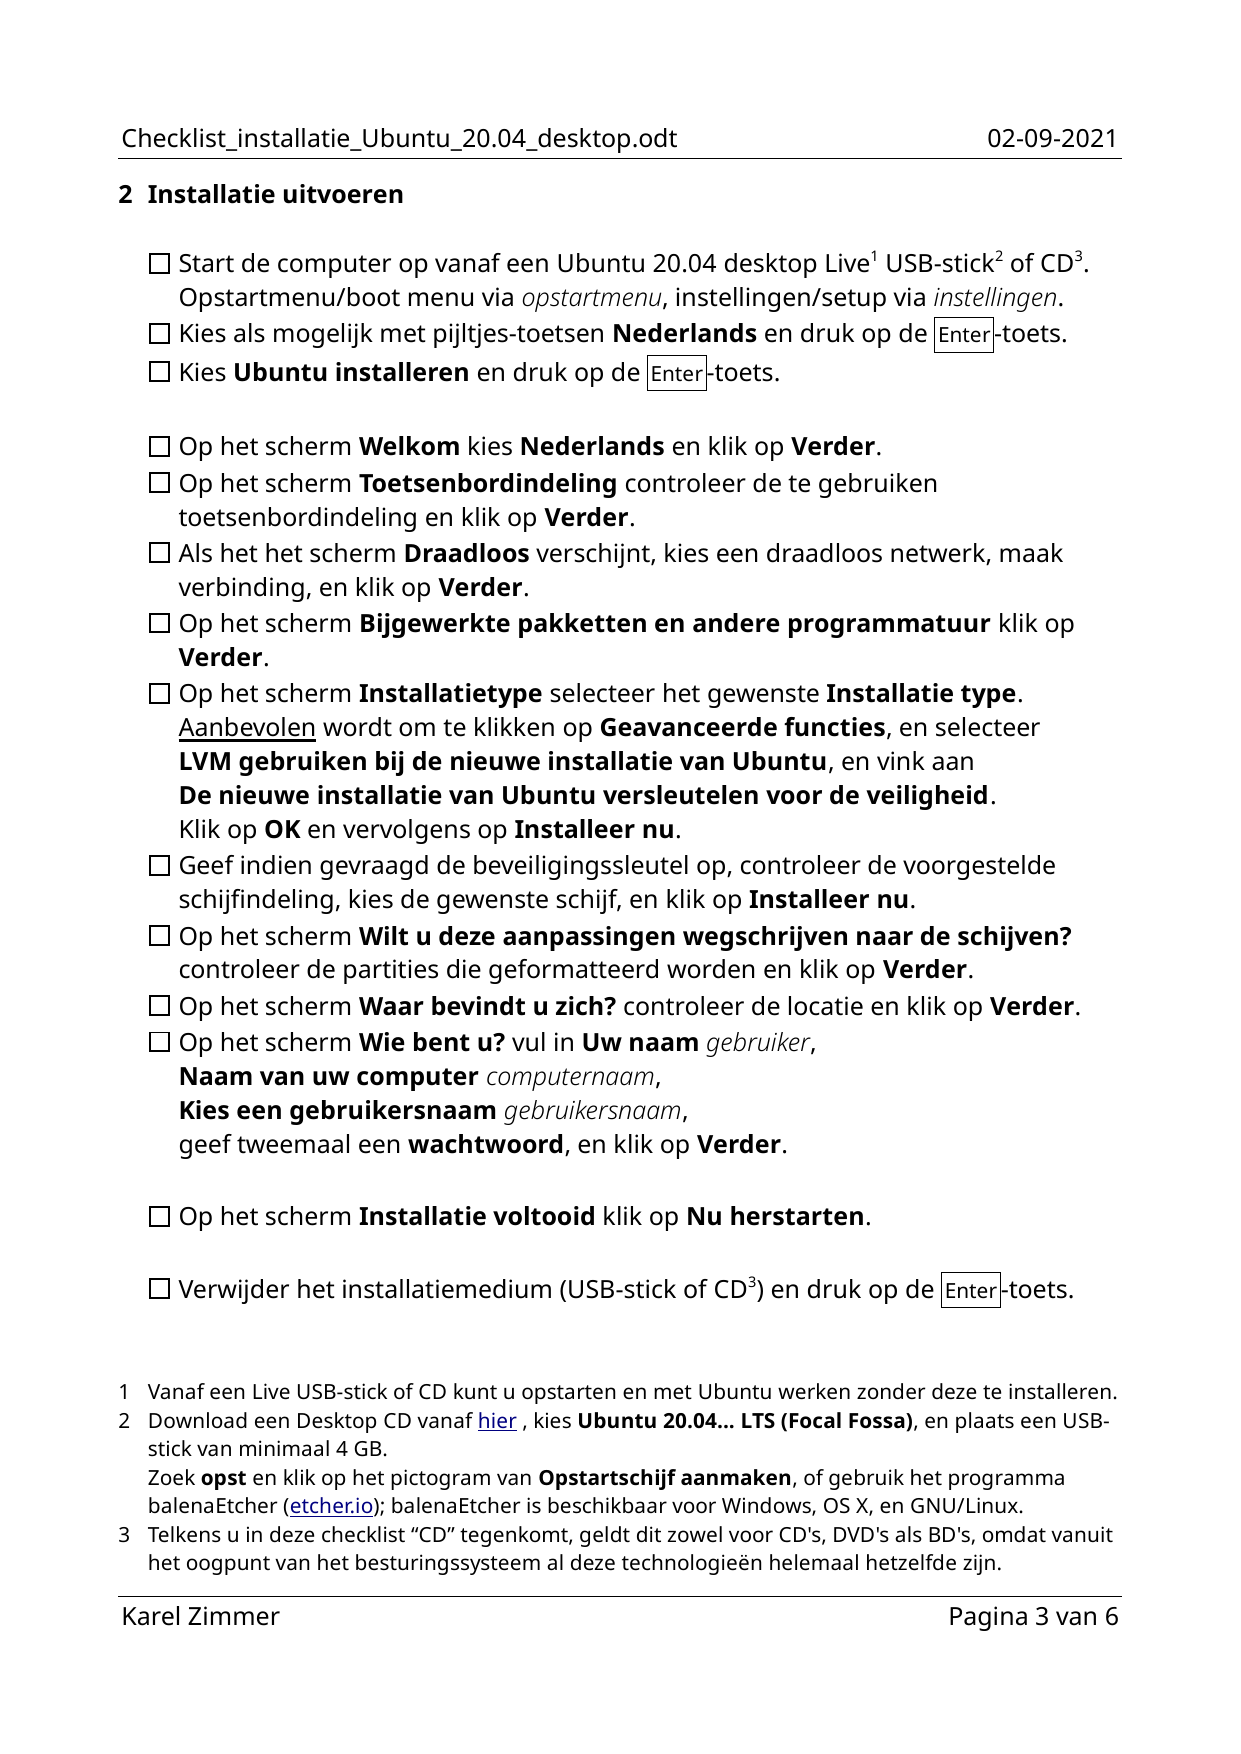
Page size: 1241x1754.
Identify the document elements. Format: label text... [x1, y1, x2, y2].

table_cell [141, 1198, 177, 1234]
table_cell [141, 354, 177, 392]
table_cell [177, 1162, 1121, 1198]
table_cell [141, 1234, 177, 1271]
table_header Start de computer op vanaf een Ubuntu 20.04 desktop Live USB-stick of CD. Opstartmenu/boot menu via opstartmenu, instellingen/setup via instellingen. [177, 245, 1121, 315]
table_cell [177, 392, 1121, 428]
table_cell [141, 315, 177, 353]
table_cell [141, 988, 177, 1024]
table_cell [141, 1162, 177, 1198]
table_cell Op het scherm Installatie voltooid klik op Nu herstarten. [177, 1198, 1121, 1234]
table_cell Op het scherm Waar bevindt u zich? controleer de locatie en klik op Verder. [177, 988, 1121, 1024]
table_cell Verwijder het installatiemedium (USB-stick of CD3) en druk op de Enter-toets. [177, 1271, 1121, 1309]
table_cell [141, 605, 177, 675]
table_cell [141, 535, 177, 605]
table_cell [141, 917, 177, 987]
table_cell [141, 428, 177, 464]
table_header [141, 245, 177, 315]
table_cell [141, 464, 177, 534]
table_cell [141, 392, 177, 428]
table_cell Kies Ubuntu installeren en druk op de Enter-toets. [177, 354, 1121, 392]
table_cell [141, 1271, 177, 1309]
table_cell Kies als mogelijk met pijltjes-toetsen Nederlands en druk op de Enter-toets. [177, 315, 1121, 353]
table_cell Op het scherm Wilt u deze aanpassingen wegschrijven naar de schijven? controleer de partities die geformatteerd worden en klik op Verder. [177, 917, 1121, 987]
table_cell Op het scherm Wie bent u? vul in Uw naam gebruiker, Naam van uw computer computernaam, Kies een gebruikersnaam gebruikersnaam, geef tweemaal een wachtwoord, en klik op Verder. [177, 1024, 1121, 1162]
table_cell Op het scherm Bijgewerkte pakketten en andere programmatuur klik op Verder. [177, 605, 1121, 675]
table_cell Geef indien gevraagd de beveiligingssleutel op, controleer de voorgestelde schijfindeling, kies de gewenste schijf, en klik op Installeer nu. [177, 847, 1121, 917]
table_cell Op het scherm Toetsenbordindeling controleer de te gebruiken toetsenbordindeling en klik op Verder. [177, 464, 1121, 534]
table_cell [141, 675, 177, 847]
list Installatie uitvoeren [118, 177, 1122, 211]
table_cell Als het het scherm Draadloos verschijnt, kies een draadloos netwerk, maak verbinding, en klik op Verder. [177, 535, 1121, 605]
table_cell [177, 1234, 1121, 1271]
table_cell Op het scherm Welkom kies Nederlands en klik op Verder. [177, 428, 1121, 464]
table_cell [141, 847, 177, 917]
table_cell [141, 1024, 177, 1162]
table_cell Op het scherm Installatietype selecteer het gewenste Installatie type. Aanbevolen wordt om te klikken op Geavanceerde functies, en selecteer LVM gebruiken bij de nieuwe installatie van Ubuntu, en vink aan De nieuwe installatie van Ubuntu versleutelen voor de veiligheid. Klik op OK en vervolgens op Installeer nu. [177, 675, 1121, 847]
